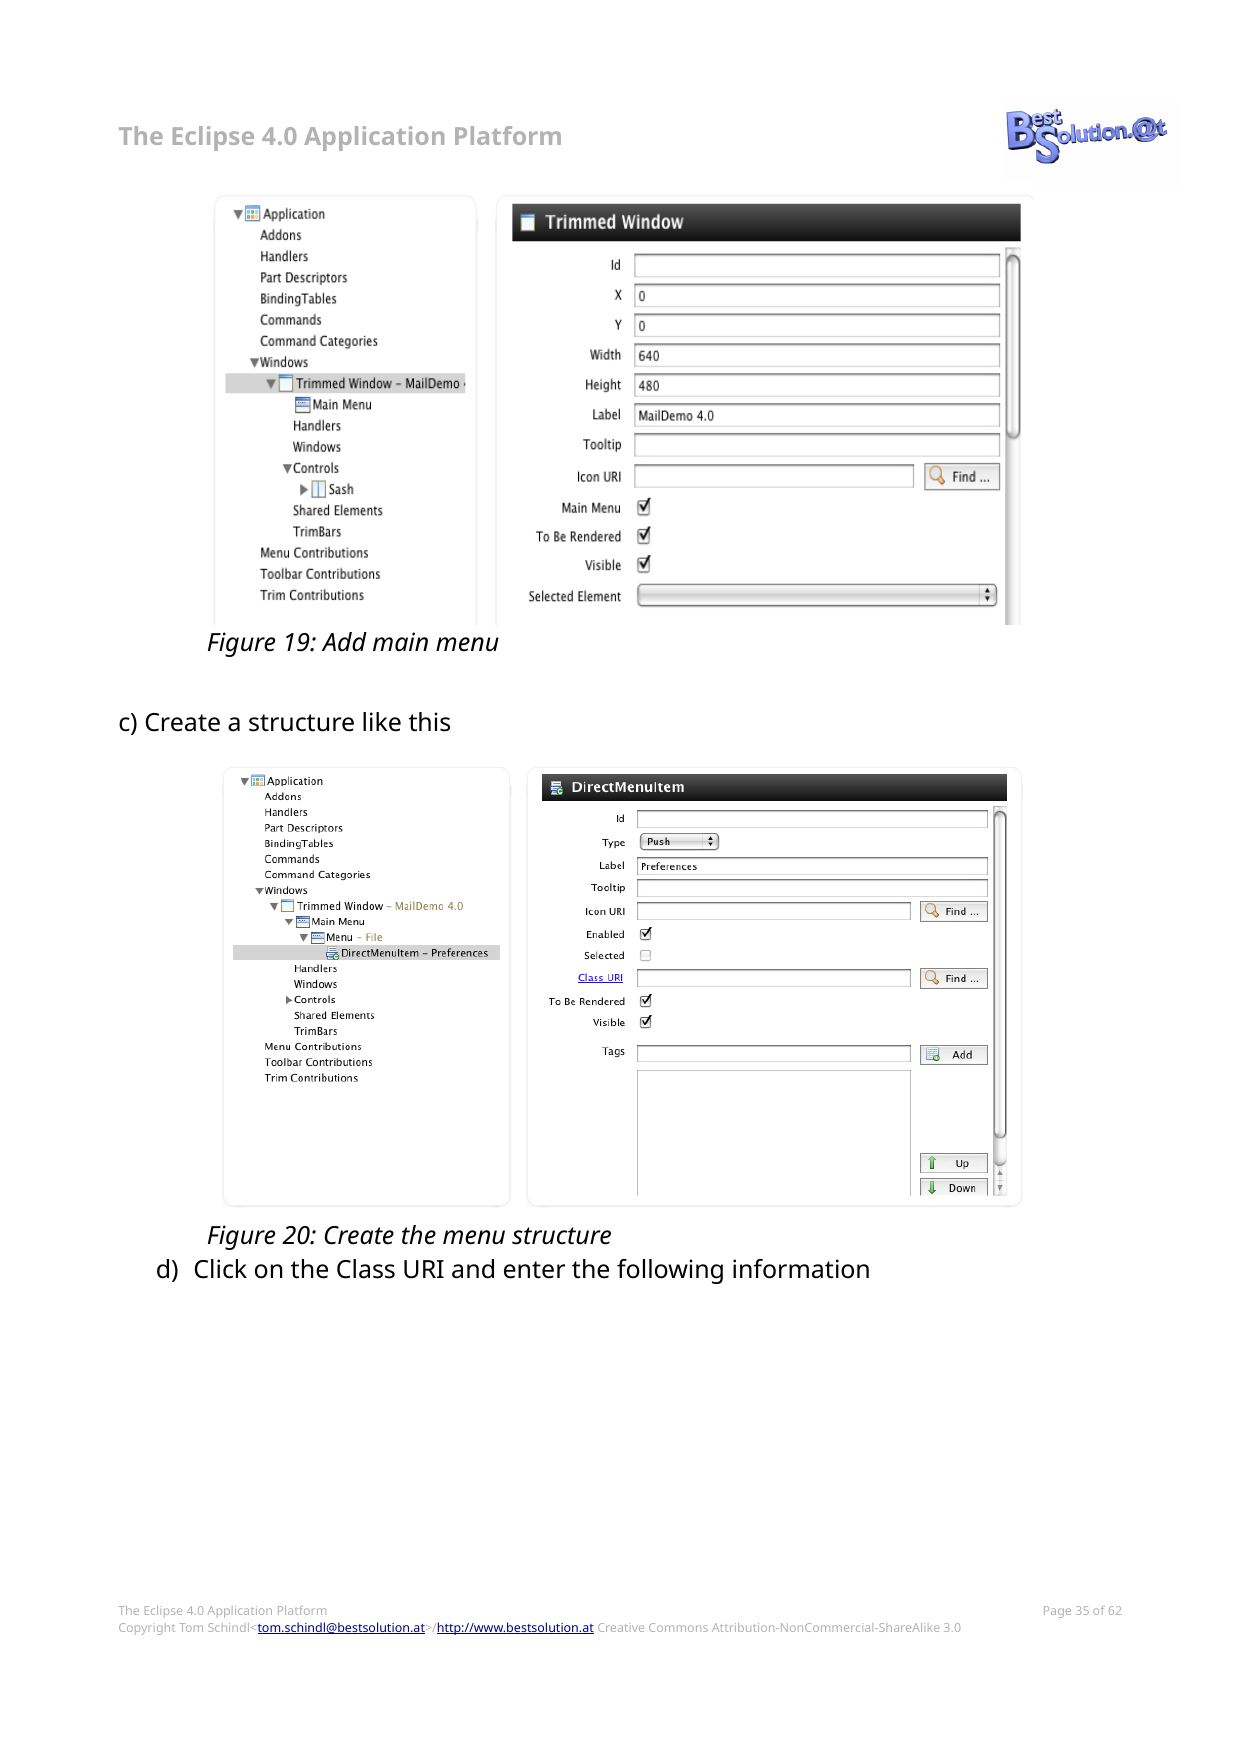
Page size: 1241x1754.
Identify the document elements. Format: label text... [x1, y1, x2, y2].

text Figure 20: Create the menu structure [207, 1218, 1033, 1252]
text c) Create a structure like this [118, 705, 1122, 739]
list Click on the Class URI and enter the following information [156, 1123, 1122, 1286]
picture [206, 194, 1034, 625]
picture [1002, 101, 1181, 191]
picture [206, 763, 1034, 1218]
text Figure 19: Add main menu [207, 625, 1033, 658]
